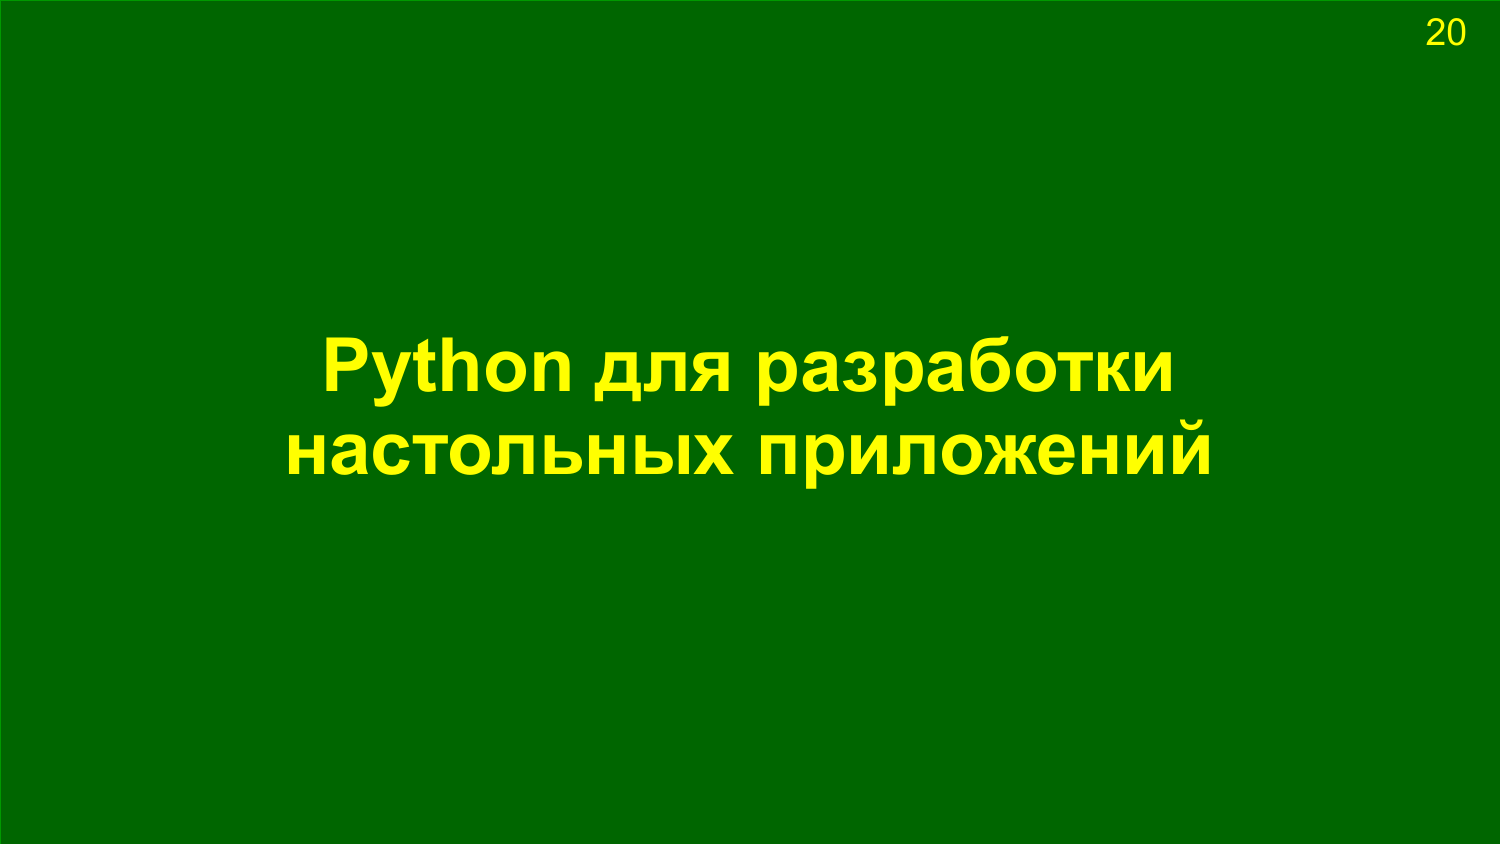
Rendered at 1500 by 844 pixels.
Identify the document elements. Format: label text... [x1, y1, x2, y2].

title Python для разработки настольных приложений [75, 217, 1425, 597]
